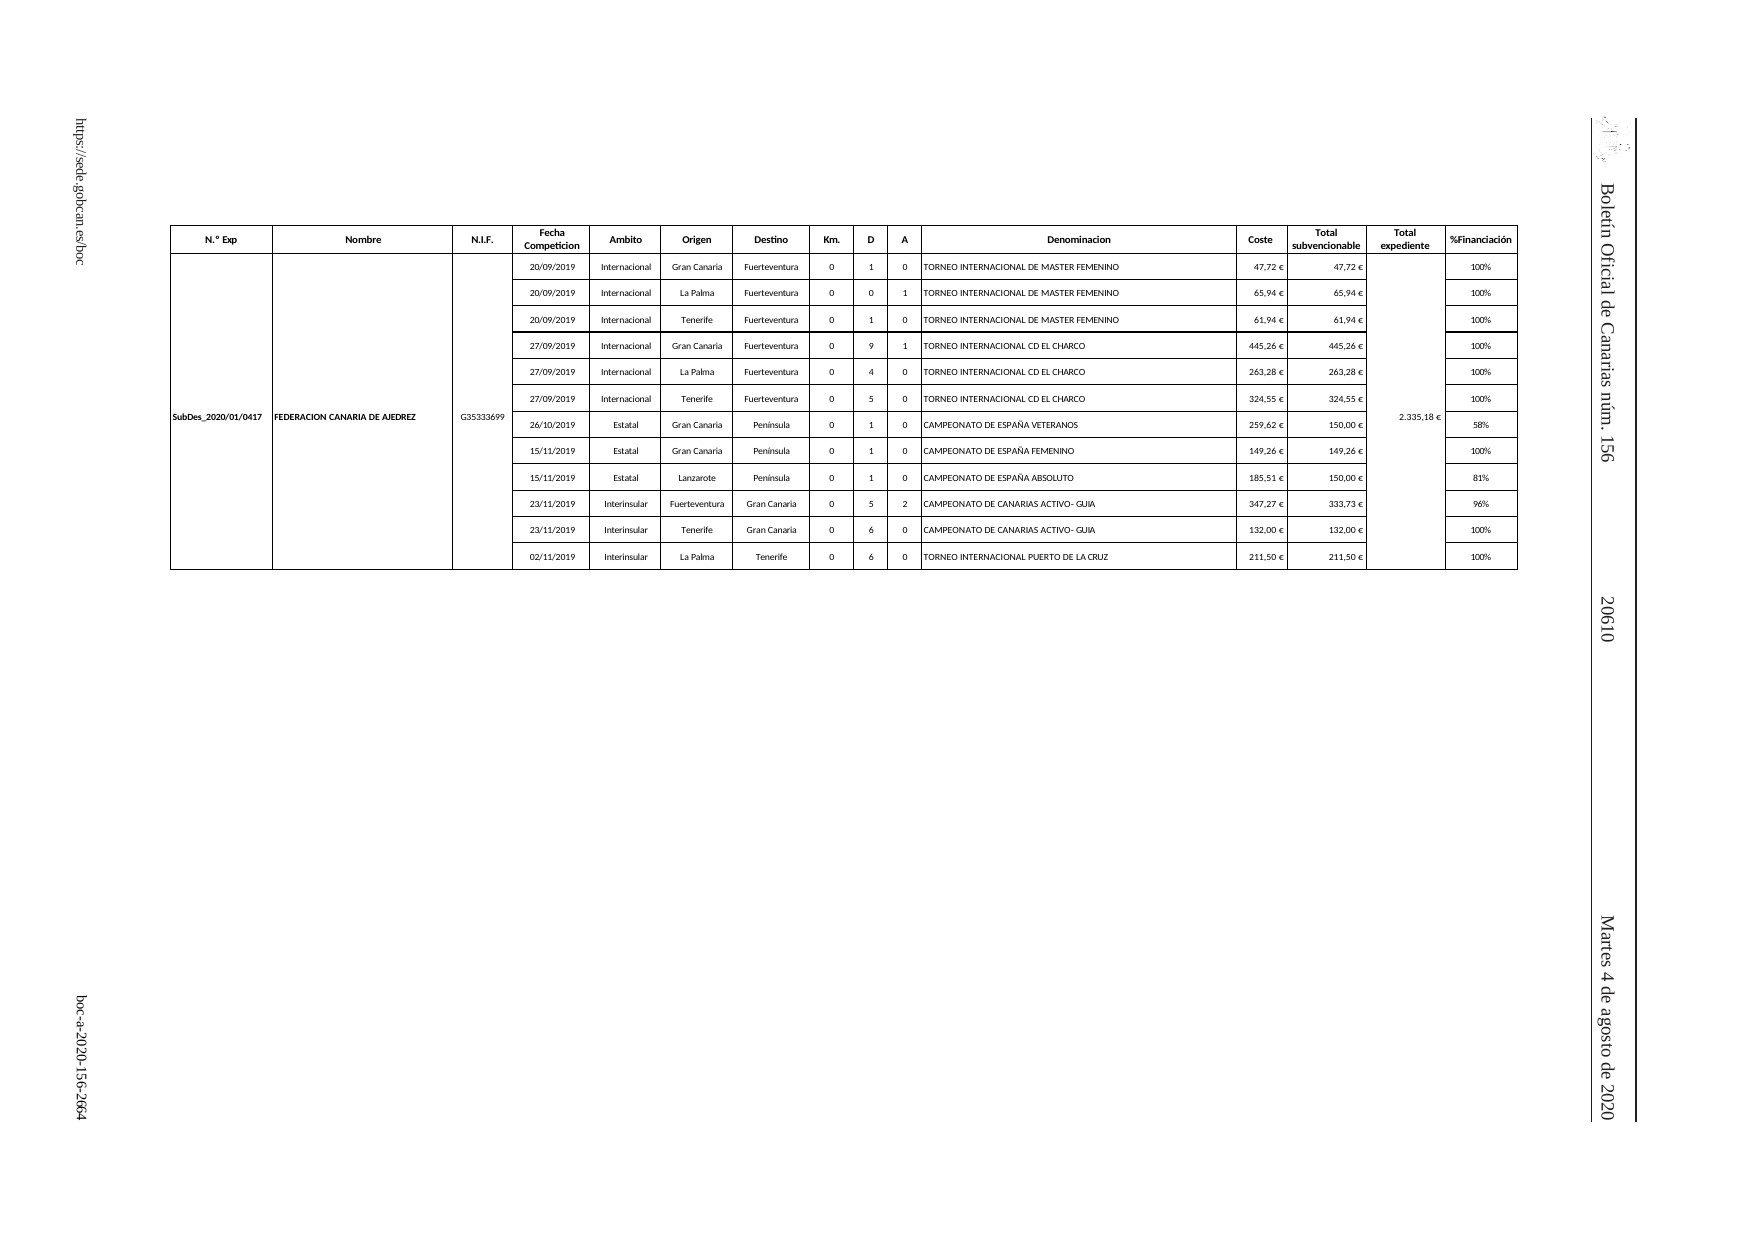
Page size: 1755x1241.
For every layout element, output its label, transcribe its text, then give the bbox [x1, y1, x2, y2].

table_cell 1 [854, 254, 887, 279]
table_cell Fuerteventura [733, 306, 809, 331]
table_cell Tenerife [661, 306, 732, 331]
table_header Total expediente [1367, 226, 1445, 252]
table_cell 0 [854, 280, 887, 305]
table_cell FEDERACION CANARIA DE AJEDREZ [273, 254, 452, 569]
table_cell 150,00 € [1288, 464, 1366, 489]
table_cell Internacional [590, 306, 660, 331]
table_cell 02/11/2019 [513, 543, 589, 569]
table_cell 23/11/2019 [513, 517, 589, 542]
table_cell 324,55 € [1237, 385, 1287, 411]
table_cell Gran Canaria [661, 333, 732, 358]
table_cell 5 [854, 385, 887, 411]
table_cell 100% [1446, 543, 1517, 569]
table_cell Península [733, 438, 809, 463]
table_cell 61,94 € [1288, 306, 1366, 331]
table_header Nombre [273, 226, 452, 252]
table_header Ambito [590, 226, 660, 252]
table_cell La Palma [661, 280, 732, 305]
table_cell 100% [1446, 385, 1517, 411]
table_cell 27/09/2019 [513, 359, 589, 384]
table_cell 61,94 € [1237, 306, 1287, 331]
table_cell 0 [810, 306, 853, 331]
table_cell 1 [888, 280, 921, 305]
table_cell Internacional [590, 333, 660, 358]
table_header %Financiación [1446, 226, 1517, 252]
table_cell La Palma [661, 543, 732, 569]
table_cell 47,72 € [1237, 254, 1287, 279]
table_cell 0 [810, 491, 853, 516]
table_cell 0 [810, 254, 853, 279]
table_cell 100% [1446, 306, 1517, 331]
table_cell 20/09/2019 [513, 254, 589, 279]
table_header D [854, 226, 887, 252]
table_header Total subvencionable [1288, 226, 1366, 252]
table_cell TORNEO INTERNACIONAL DE MASTER FEMENINO [922, 254, 1236, 279]
table_cell 15/11/2019 [513, 438, 589, 463]
table_cell 0 [888, 359, 921, 384]
table_cell 5 [854, 491, 887, 516]
table_cell Estatal [590, 438, 660, 463]
table_cell 0 [888, 385, 921, 411]
table_cell SubDes_2020/01/0417 [171, 254, 272, 569]
table_cell 211,50 € [1288, 543, 1366, 569]
table_cell 132,00 € [1288, 517, 1366, 542]
table_cell Península [733, 412, 809, 437]
table_cell CAMPEONATO DE ESPAÑA VETERANOS [922, 412, 1236, 437]
table_cell 6 [854, 543, 887, 569]
table_cell 15/11/2019 [513, 464, 589, 489]
table_cell Interinsular [590, 491, 660, 516]
table_cell 0 [810, 464, 853, 489]
table_cell Fuerteventura [733, 359, 809, 384]
table_header Km. [810, 226, 853, 252]
table_cell 100% [1446, 333, 1517, 358]
table_cell Internacional [590, 385, 660, 411]
table_cell 100% [1446, 438, 1517, 463]
table_cell 0 [810, 359, 853, 384]
table_cell Fuerteventura [661, 491, 732, 516]
table_cell TORNEO INTERNACIONAL CD EL CHARCO [922, 385, 1236, 411]
table_cell 149,26 € [1288, 438, 1366, 463]
table_cell Gran Canaria [661, 412, 732, 437]
table_cell 324,55 € [1288, 385, 1366, 411]
table_cell CAMPEONATO DE ESPAÑA ABSOLUTO [922, 464, 1236, 489]
text Martes 4 de agosto de 2020 [1598, 915, 1618, 1124]
table_cell Internacional [590, 359, 660, 384]
table_cell Lanzarote [661, 464, 732, 489]
table_cell 100% [1446, 517, 1517, 542]
table_cell Internacional [590, 280, 660, 305]
table_cell 0 [888, 464, 921, 489]
table_cell 0 [888, 517, 921, 542]
table_cell Tenerife [661, 517, 732, 542]
table_cell Fuerteventura [733, 333, 809, 358]
text boc-a-2020-156-2664 [74, 995, 91, 1124]
table_cell Gran Canaria [661, 438, 732, 463]
table_cell 20/09/2019 [513, 280, 589, 305]
table_cell 445,26 € [1288, 333, 1366, 358]
table_cell 20/09/2019 [513, 306, 589, 331]
table_cell 47,72 € [1288, 254, 1366, 279]
table_cell Estatal [590, 464, 660, 489]
table_cell 185,51 € [1237, 464, 1287, 489]
table_cell 0 [810, 385, 853, 411]
table_cell 1 [888, 333, 921, 358]
table_cell 4 [854, 359, 887, 384]
table_cell 333,73 € [1288, 491, 1366, 516]
table_cell 263,28 € [1288, 359, 1366, 384]
table_cell 1 [854, 438, 887, 463]
table_cell Tenerife [733, 543, 809, 569]
table_cell 132,00 € [1237, 517, 1287, 542]
table_cell 347,27 € [1237, 491, 1287, 516]
table_cell 1 [854, 412, 887, 437]
table_cell TORNEO INTERNACIONAL CD EL CHARCO [922, 333, 1236, 358]
table_cell 2.335,18 € [1367, 254, 1445, 569]
table_cell 26/10/2019 [513, 412, 589, 437]
table_cell 2 [888, 491, 921, 516]
table_cell 0 [810, 412, 853, 437]
table_cell 96% [1446, 491, 1517, 516]
table_cell Estatal [590, 412, 660, 437]
table_cell 100% [1446, 254, 1517, 279]
table_cell CAMPEONATO DE ESPAÑA FEMENINO [922, 438, 1236, 463]
table_cell 1 [854, 306, 887, 331]
table_cell 0 [810, 333, 853, 358]
table_cell 0 [888, 254, 921, 279]
table_cell 149,26 € [1237, 438, 1287, 463]
table_cell 0 [810, 517, 853, 542]
table_cell TORNEO INTERNACIONAL CD EL CHARCO [922, 359, 1236, 384]
table_cell 81% [1446, 464, 1517, 489]
table_cell 65,94 € [1288, 280, 1366, 305]
table_header Origen [661, 226, 732, 252]
table_cell 6 [854, 517, 887, 542]
table_cell 150,00 € [1288, 412, 1366, 437]
table_cell La Palma [661, 359, 732, 384]
table_cell CAMPEONATO DE CANARIAS ACTIVO- GUIA [922, 491, 1236, 516]
text Boletín Oficial de Canarias núm. 156 [1598, 183, 1618, 464]
table_cell 100% [1446, 280, 1517, 305]
table_cell 0 [888, 543, 921, 569]
table_cell 445,26 € [1237, 333, 1287, 358]
table_cell 1 [854, 464, 887, 489]
table_header N.º Exp [171, 226, 272, 252]
table_cell Interinsular [590, 543, 660, 569]
table_cell 259,62 € [1237, 412, 1287, 437]
text https://sede.gobcan.es/boc [73, 118, 90, 273]
table_cell 9 [854, 333, 887, 358]
table_cell 100% [1446, 359, 1517, 384]
table_cell TORNEO INTERNACIONAL PUERTO DE LA CRUZ [922, 543, 1236, 569]
table_header Coste [1237, 226, 1287, 252]
table_cell G35333699 [453, 254, 512, 569]
table_cell Península [733, 464, 809, 489]
table_cell Fuerteventura [733, 254, 809, 279]
table_cell 0 [888, 412, 921, 437]
table_header Fecha Competicion [513, 226, 589, 252]
table_cell TORNEO INTERNACIONAL DE MASTER FEMENINO [922, 280, 1236, 305]
table_cell 58% [1446, 412, 1517, 437]
table_cell Gran Canaria [733, 491, 809, 516]
table_cell Internacional [590, 254, 660, 279]
table_cell 0 [888, 438, 921, 463]
table_cell Fuerteventura [733, 280, 809, 305]
table_cell 23/11/2019 [513, 491, 589, 516]
table_cell 0 [810, 438, 853, 463]
table_cell 263,28 € [1237, 359, 1287, 384]
table_cell 0 [810, 280, 853, 305]
table_cell 0 [810, 543, 853, 569]
table_header A [888, 226, 921, 252]
table_cell 0 [888, 306, 921, 331]
table_cell Fuerteventura [733, 385, 809, 411]
table_cell Interinsular [590, 517, 660, 542]
table_cell 27/09/2019 [513, 385, 589, 411]
table_cell CAMPEONATO DE CANARIAS ACTIVO- GUIA [922, 517, 1236, 542]
table_cell 27/09/2019 [513, 333, 589, 358]
table_cell TORNEO INTERNACIONAL DE MASTER FEMENINO [922, 306, 1236, 331]
table_cell 211,50 € [1237, 543, 1287, 569]
text 20610 [1598, 597, 1618, 646]
table_cell Gran Canaria [661, 254, 732, 279]
table_header Destino [733, 226, 809, 252]
table_cell Gran Canaria [733, 517, 809, 542]
table_header N.I.F. [453, 226, 512, 252]
table_cell Tenerife [661, 385, 732, 411]
table_header Denominacion [922, 226, 1236, 252]
table_cell 65,94 € [1237, 280, 1287, 305]
